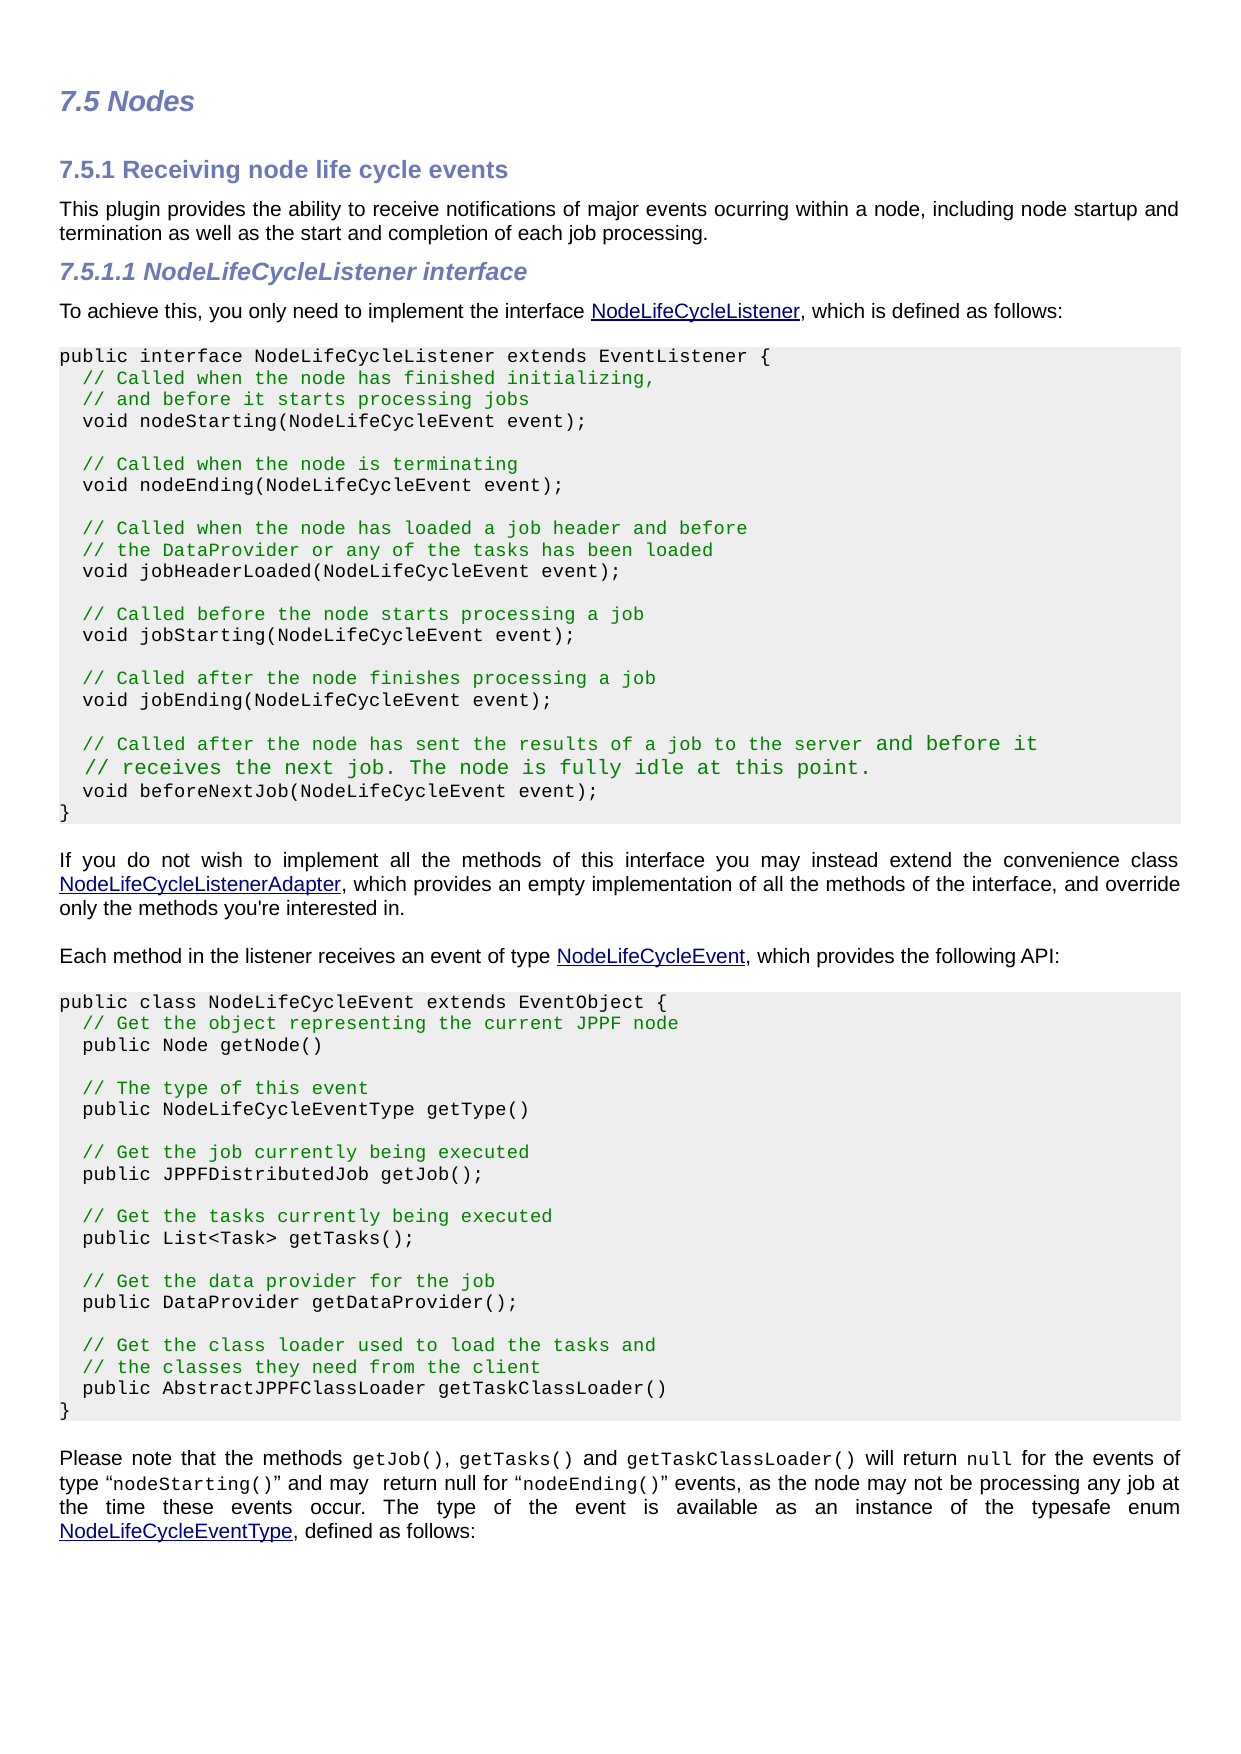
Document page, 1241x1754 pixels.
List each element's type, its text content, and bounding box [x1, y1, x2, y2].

text Each method in the listener receives an event of type NodeLifeCycleEvent, which provides the following API: [59, 944, 1181, 968]
text public class NodeLifeCycleEvent extends EventObject { [59, 992, 1181, 1014]
text void jobEnding(NodeLifeCycleEvent event); [59, 690, 1181, 712]
text public JPPFDistributedJob getJob(); [59, 1164, 1181, 1185]
text // Get the job currently being executed [59, 1142, 1181, 1164]
text // Get the object representing the current JPPF node [59, 1014, 1181, 1035]
subtitle NodeLifeCycleListener interface [59, 257, 1181, 286]
subtitle Nodes [59, 84, 1181, 118]
text // Get the tasks currently being executed [59, 1207, 1181, 1228]
text // Get the class loader used to load the tasks and [59, 1336, 1181, 1357]
text This plugin provides the ability to receive notifications of major events ocurring within a node, including node startup and termination as well as the start and completion of each job processing. [59, 197, 1181, 245]
text // receives the next job. The node is fully idle at this point. [59, 757, 1181, 781]
text void beforeNextJob(NodeLifeCycleEvent event); [59, 781, 1181, 802]
text // Called when the node has loaded a job header and before [59, 518, 1181, 540]
text // and before it starts processing jobs [59, 390, 1181, 411]
text void nodeStarting(NodeLifeCycleEvent event); [59, 411, 1181, 433]
text // Called after the node finishes processing a job [59, 669, 1181, 690]
text // Called when the node is terminating [59, 454, 1181, 476]
text void jobStarting(NodeLifeCycleEvent event); [59, 626, 1181, 647]
text } [59, 1400, 1181, 1421]
text void jobHeaderLoaded(NodeLifeCycleEvent event); [59, 561, 1181, 583]
text void nodeEnding(NodeLifeCycleEvent event); [59, 476, 1181, 497]
text public AbstractJPPFClassLoader getTaskClassLoader() [59, 1378, 1181, 1400]
text // Get the data provider for the job [59, 1271, 1181, 1293]
text public NodeLifeCycleEventType getType() [59, 1099, 1181, 1121]
text // Called before the node starts processing a job [59, 604, 1181, 626]
text // the classes they need from the client [59, 1357, 1181, 1378]
text // The type of this event [59, 1078, 1181, 1099]
text public interface NodeLifeCycleListener extends EventListener { [59, 347, 1181, 368]
text // the DataProvider or any of the tasks has been loaded [59, 540, 1181, 561]
text Please note that the methods getJob(), getTasks() and getTaskClassLoader() will return null for the events of type “nodeStarting()” and may return null for “nodeEnding()” events, as the node may not be processing any job at the time these events occur. The type of the event is available as an instance of the typesafe enum NodeLifeCycleEventType, defined as follows: [59, 1446, 1181, 1543]
text // Called after the node has sent the results of a job to the server and before it [59, 733, 1181, 757]
text } [59, 802, 1181, 824]
text If you do not wish to implement all the methods of this interface you may instead extend the convenience class NodeLifeCycleListenerAdapter, which provides an empty implementation of all the methods of the interface, and override only the methods you're interested in. [59, 848, 1181, 920]
text // Called when the node has finished initializing, [59, 368, 1181, 390]
text To achieve this, you only need to implement the interface NodeLifeCycleListener, which is defined as follows: [59, 299, 1181, 323]
text public List<Task> getTasks(); [59, 1228, 1181, 1250]
text public Node getNode() [59, 1035, 1181, 1057]
subtitle Receiving node life cycle events [59, 155, 1181, 184]
text public DataProvider getDataProvider(); [59, 1293, 1181, 1314]
